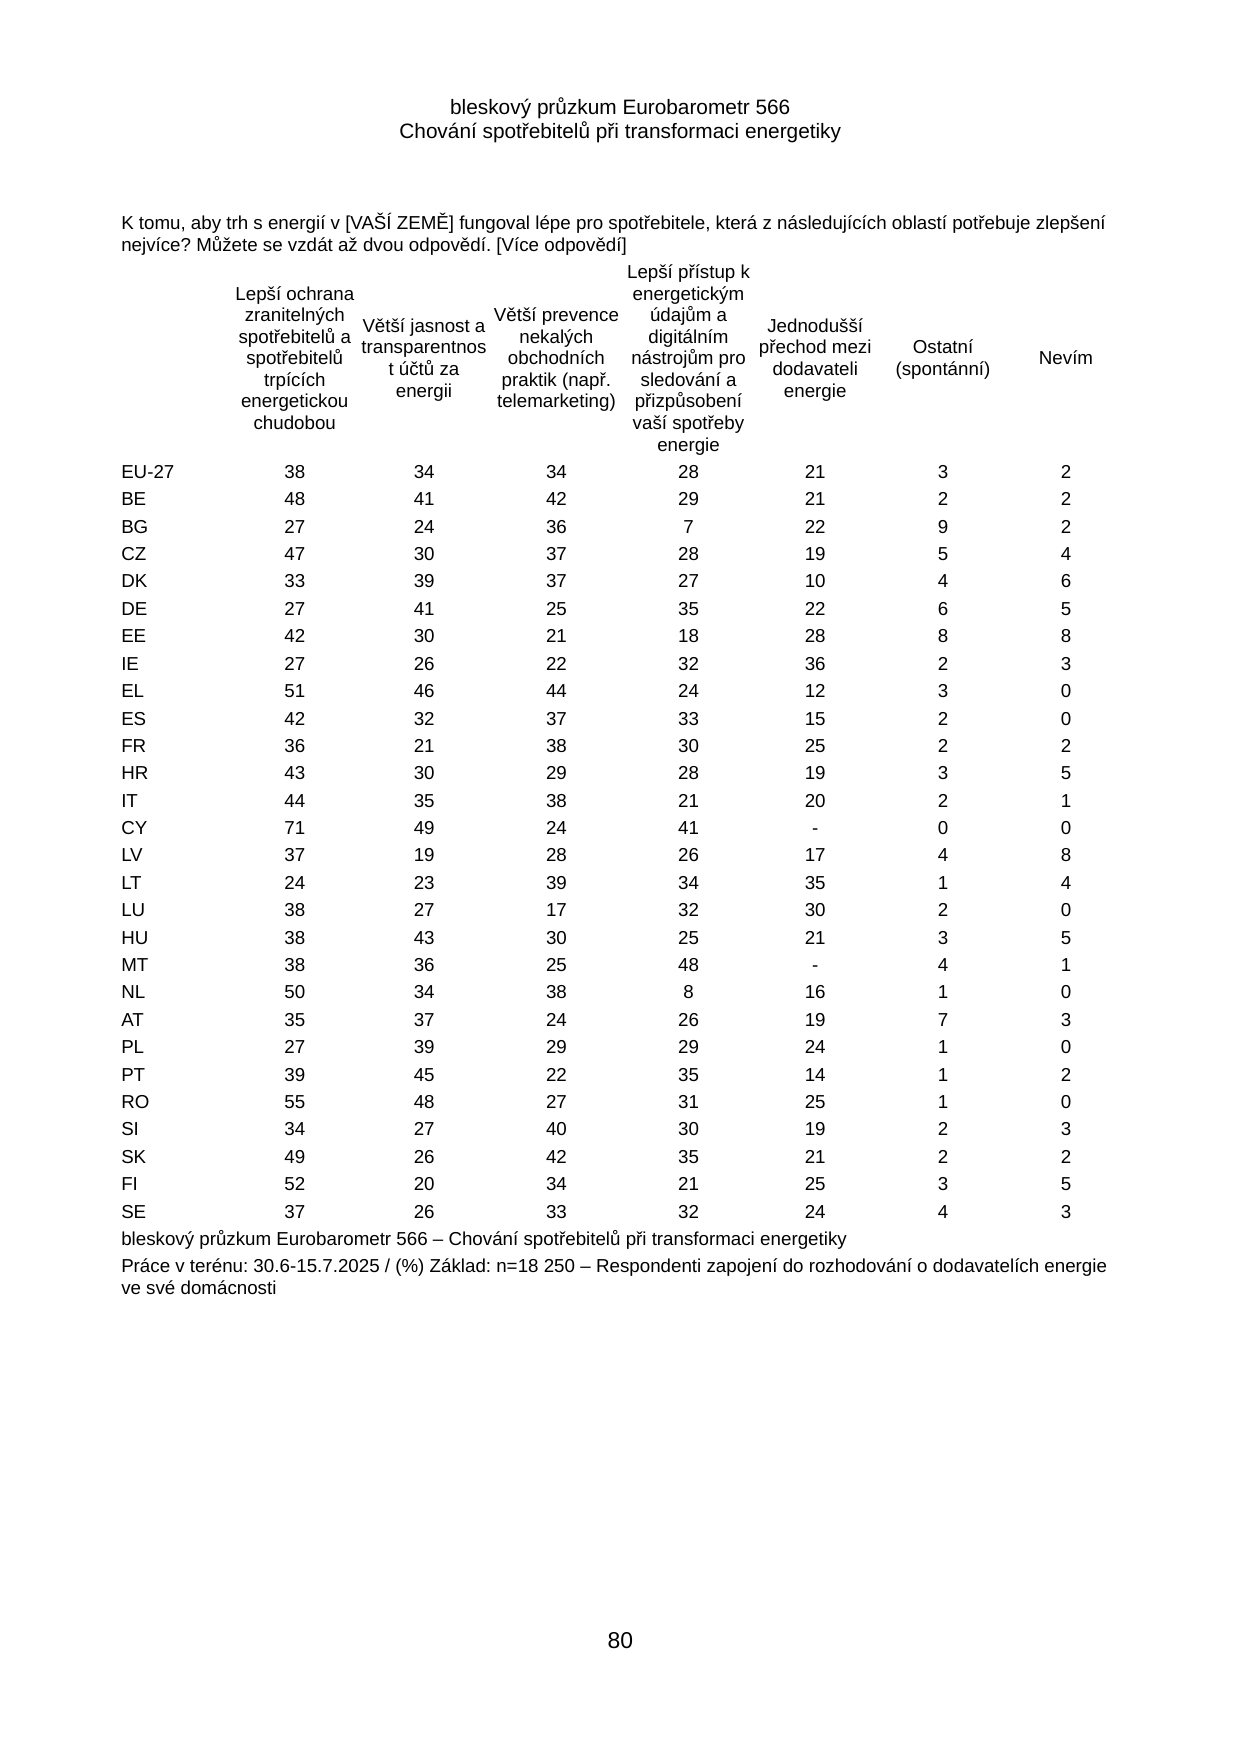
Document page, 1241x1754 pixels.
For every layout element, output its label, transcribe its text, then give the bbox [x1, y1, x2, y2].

table_cell 41 [358, 485, 490, 513]
table_cell 27 [231, 1033, 358, 1061]
table_cell 2 [1010, 485, 1122, 513]
table_cell 34 [358, 978, 490, 1006]
table_cell AT [118, 1006, 231, 1033]
table_cell 16 [754, 978, 876, 1006]
table_cell NL [118, 978, 231, 1006]
table_cell EU-27 [118, 458, 231, 485]
table_cell 5 [1010, 759, 1122, 787]
table_cell 29 [490, 1033, 623, 1061]
table_cell 3 [876, 458, 1009, 485]
table_cell MT [118, 951, 231, 978]
table_cell HR [118, 759, 231, 787]
table_cell 27 [490, 1088, 623, 1115]
table_cell 36 [754, 650, 876, 677]
table_cell 1 [876, 1061, 1009, 1088]
table_cell 30 [754, 896, 876, 923]
table_cell - [754, 814, 876, 841]
table_cell 46 [358, 677, 490, 704]
table_cell 45 [358, 1061, 490, 1088]
table_cell 39 [358, 1033, 490, 1061]
table_cell ES [118, 704, 231, 732]
table_cell Jednodušší přechod mezi dodavateli energie [754, 258, 876, 458]
table_cell 30 [623, 1115, 754, 1143]
table_cell 22 [754, 513, 876, 540]
table_cell 29 [490, 759, 623, 787]
table_cell 40 [490, 1115, 623, 1143]
table_cell LU [118, 896, 231, 923]
table_cell 39 [358, 568, 490, 595]
table_cell 21 [623, 787, 754, 814]
table_cell 19 [754, 1006, 876, 1033]
table_cell 2 [1010, 458, 1122, 485]
table_cell SI [118, 1115, 231, 1143]
table_cell Větší prevence nekalých obchodních praktik (např. telemarketing) [490, 258, 623, 458]
table_cell 18 [623, 622, 754, 649]
table_cell 35 [754, 869, 876, 896]
table_cell 48 [623, 951, 754, 978]
table_cell 30 [358, 759, 490, 787]
table_cell 2 [876, 732, 1009, 759]
table_cell 27 [231, 513, 358, 540]
table_cell 20 [754, 787, 876, 814]
table_cell 37 [490, 540, 623, 567]
table_cell 22 [490, 650, 623, 677]
table_cell LV [118, 841, 231, 869]
table_cell CZ [118, 540, 231, 567]
table_cell 33 [623, 704, 754, 732]
table_cell 3 [1010, 1006, 1122, 1033]
table_cell 9 [876, 513, 1009, 540]
table_cell 21 [754, 1143, 876, 1170]
table_cell Lepší ochrana zranitelných spotřebitelů a spotřebitelů trpících energetickou chudobou [231, 258, 358, 458]
table_cell SE [118, 1198, 231, 1225]
table_cell 0 [1010, 896, 1122, 923]
table_cell 31 [623, 1088, 754, 1115]
table_cell 30 [623, 732, 754, 759]
table_cell 1 [1010, 787, 1122, 814]
table_cell 6 [1010, 568, 1122, 595]
table_cell 4 [876, 951, 1009, 978]
table_cell FI [118, 1170, 231, 1197]
table_cell 4 [1010, 540, 1122, 567]
table_cell 19 [754, 1115, 876, 1143]
table_cell 19 [754, 540, 876, 567]
table_cell 37 [358, 1006, 490, 1033]
table_cell 26 [623, 841, 754, 869]
table_cell 38 [490, 732, 623, 759]
table_cell 21 [623, 1170, 754, 1197]
table_cell 4 [876, 841, 1009, 869]
table_cell 25 [754, 1088, 876, 1115]
table_cell 4 [876, 1198, 1009, 1225]
table_cell 17 [490, 896, 623, 923]
table_cell 33 [490, 1198, 623, 1225]
table_cell 34 [623, 869, 754, 896]
table_cell 2 [876, 485, 1009, 513]
table_cell 24 [490, 1006, 623, 1033]
table_cell Větší jasnost a transparentnost účtů za energii [358, 258, 490, 458]
table_cell 39 [490, 869, 623, 896]
table_cell FR [118, 732, 231, 759]
table_cell LT [118, 869, 231, 896]
table_cell 2 [876, 1143, 1009, 1170]
table_cell SK [118, 1143, 231, 1170]
table_cell 32 [623, 896, 754, 923]
table_cell 25 [754, 732, 876, 759]
table_cell 35 [623, 1061, 754, 1088]
table_cell 24 [358, 513, 490, 540]
table_cell PL [118, 1033, 231, 1061]
table_cell 29 [623, 485, 754, 513]
table_cell PT [118, 1061, 231, 1088]
table_cell 49 [231, 1143, 358, 1170]
table_cell 38 [231, 951, 358, 978]
table_cell 50 [231, 978, 358, 1006]
table_cell 27 [358, 1115, 490, 1143]
table_cell 23 [358, 869, 490, 896]
table_cell 35 [623, 1143, 754, 1170]
table_cell 26 [358, 650, 490, 677]
table_cell 0 [876, 814, 1009, 841]
table_cell 47 [231, 540, 358, 567]
table_cell 14 [754, 1061, 876, 1088]
table_cell 37 [490, 704, 623, 732]
table_cell 12 [754, 677, 876, 704]
table_cell 1 [876, 1088, 1009, 1115]
table_cell 24 [490, 814, 623, 841]
table_cell DK [118, 568, 231, 595]
table_cell BE [118, 485, 231, 513]
table_cell 2 [876, 704, 1009, 732]
table_cell 41 [623, 814, 754, 841]
table_cell 43 [358, 924, 490, 951]
table_cell 36 [490, 513, 623, 540]
table_cell 2 [876, 1115, 1009, 1143]
table_cell 21 [754, 924, 876, 951]
table_cell 17 [754, 841, 876, 869]
table_cell 19 [754, 759, 876, 787]
table_cell 30 [490, 924, 623, 951]
table_cell EE [118, 622, 231, 649]
table_cell IE [118, 650, 231, 677]
table_cell Nevím [1010, 258, 1122, 458]
table_cell 24 [754, 1033, 876, 1061]
table_cell 43 [231, 759, 358, 787]
table_cell 39 [231, 1061, 358, 1088]
table_cell 10 [754, 568, 876, 595]
table_cell 24 [754, 1198, 876, 1225]
table_cell 37 [231, 841, 358, 869]
table_cell 0 [1010, 1033, 1122, 1061]
table_cell 42 [231, 704, 358, 732]
table_cell 48 [231, 485, 358, 513]
table_cell 25 [754, 1170, 876, 1197]
table_cell 28 [623, 540, 754, 567]
table_cell 3 [1010, 1198, 1122, 1225]
table_cell 0 [1010, 978, 1122, 1006]
table_cell 26 [358, 1198, 490, 1225]
table_cell 24 [623, 677, 754, 704]
table_cell 4 [1010, 869, 1122, 896]
table_cell 36 [231, 732, 358, 759]
table_cell 22 [490, 1061, 623, 1088]
table_cell 5 [1010, 1170, 1122, 1197]
table_cell 33 [231, 568, 358, 595]
table_cell 32 [623, 650, 754, 677]
table_cell 35 [623, 595, 754, 622]
table_cell 36 [358, 951, 490, 978]
table_cell 26 [358, 1143, 490, 1170]
table_cell 35 [358, 787, 490, 814]
table_header K tomu, aby trh s energií v [VAŠÍ ZEMĚ] fungoval lépe pro spotřebitele, která z následujících oblastí potřebuje zlepšení nejvíce? Můžete se vzdát až dvou odpovědí. [Více odpovědí] [118, 209, 1122, 258]
table_cell 34 [231, 1115, 358, 1143]
table_cell 42 [231, 622, 358, 649]
table_cell 4 [876, 568, 1009, 595]
table_cell 7 [623, 513, 754, 540]
table_cell 0 [1010, 677, 1122, 704]
table_cell 29 [623, 1033, 754, 1061]
table_cell 0 [1010, 704, 1122, 732]
table_cell 20 [358, 1170, 490, 1197]
table_cell 2 [1010, 1061, 1122, 1088]
table_cell 21 [358, 732, 490, 759]
table_cell DE [118, 595, 231, 622]
table_cell [118, 258, 231, 458]
table_cell 38 [490, 787, 623, 814]
table_cell 27 [231, 650, 358, 677]
table_cell 38 [231, 458, 358, 485]
table_cell 3 [876, 759, 1009, 787]
table_cell Práce v terénu: 30.6-15.7.2025 / (%) Základ: n=18 250 – Respondenti zapojení do rozhodování o dodavatelích energie ve své domácnosti [118, 1252, 1122, 1301]
table_cell 5 [876, 540, 1009, 567]
table_cell 1 [876, 978, 1009, 1006]
table_cell 25 [623, 924, 754, 951]
table_cell 0 [1010, 1088, 1122, 1115]
table_cell 44 [490, 677, 623, 704]
table_cell 32 [358, 704, 490, 732]
table_cell 71 [231, 814, 358, 841]
table_cell 27 [358, 896, 490, 923]
table_cell 2 [876, 650, 1009, 677]
table_cell 28 [754, 622, 876, 649]
table_cell 55 [231, 1088, 358, 1115]
table_cell 3 [1010, 1115, 1122, 1143]
table_cell 2 [1010, 732, 1122, 759]
table_cell 21 [754, 458, 876, 485]
table_cell 28 [490, 841, 623, 869]
table_cell 8 [876, 622, 1009, 649]
table_cell 35 [231, 1006, 358, 1033]
table_cell 3 [876, 924, 1009, 951]
table_cell 44 [231, 787, 358, 814]
table_cell 28 [623, 759, 754, 787]
table_cell Ostatní (spontánní) [876, 258, 1009, 458]
table_cell HU [118, 924, 231, 951]
table_cell 6 [876, 595, 1009, 622]
table_cell RO [118, 1088, 231, 1115]
table_cell 30 [358, 540, 490, 567]
table_cell 8 [1010, 622, 1122, 649]
table_cell 52 [231, 1170, 358, 1197]
table_cell 21 [490, 622, 623, 649]
table_cell 27 [623, 568, 754, 595]
table_cell 7 [876, 1006, 1009, 1033]
table_cell 2 [876, 896, 1009, 923]
table_cell 1 [876, 869, 1009, 896]
table_cell 34 [358, 458, 490, 485]
table_cell - [754, 951, 876, 978]
table_cell CY [118, 814, 231, 841]
table_cell 27 [231, 595, 358, 622]
table_cell 22 [754, 595, 876, 622]
table_cell 25 [490, 951, 623, 978]
table_cell 1 [876, 1033, 1009, 1061]
table_cell 2 [1010, 513, 1122, 540]
table_cell 26 [623, 1006, 754, 1033]
table_cell 42 [490, 1143, 623, 1170]
table_cell 3 [876, 1170, 1009, 1197]
table_cell 5 [1010, 595, 1122, 622]
table_cell 1 [1010, 951, 1122, 978]
table_cell Lepší přístup k energetickým údajům a digitálním nástrojům pro sledování a přizpůsobení vaší spotřeby energie [623, 258, 754, 458]
table_cell 25 [490, 595, 623, 622]
table_cell 3 [1010, 650, 1122, 677]
table_cell bleskový průzkum Eurobarometr 566 – Chování spotřebitelů při transformaci energetiky [118, 1225, 1122, 1252]
table_cell 49 [358, 814, 490, 841]
table_cell IT [118, 787, 231, 814]
table_cell 32 [623, 1198, 754, 1225]
table_cell 42 [490, 485, 623, 513]
table_cell 21 [754, 485, 876, 513]
table_cell 8 [623, 978, 754, 1006]
table_cell 38 [490, 978, 623, 1006]
table_cell EL [118, 677, 231, 704]
table_cell 38 [231, 896, 358, 923]
table_cell 19 [358, 841, 490, 869]
table_cell 38 [231, 924, 358, 951]
table_cell 34 [490, 458, 623, 485]
table_cell 2 [876, 787, 1009, 814]
table_cell 5 [1010, 924, 1122, 951]
table_cell 30 [358, 622, 490, 649]
table_cell 34 [490, 1170, 623, 1197]
table_cell 41 [358, 595, 490, 622]
table_cell 8 [1010, 841, 1122, 869]
table_cell 2 [1010, 1143, 1122, 1170]
table_cell 3 [876, 677, 1009, 704]
table_cell 37 [231, 1198, 358, 1225]
table_cell 0 [1010, 814, 1122, 841]
table_cell 48 [358, 1088, 490, 1115]
table_cell 24 [231, 869, 358, 896]
table_cell 37 [490, 568, 623, 595]
table_cell 51 [231, 677, 358, 704]
table_cell 15 [754, 704, 876, 732]
table_cell BG [118, 513, 231, 540]
table_cell 28 [623, 458, 754, 485]
